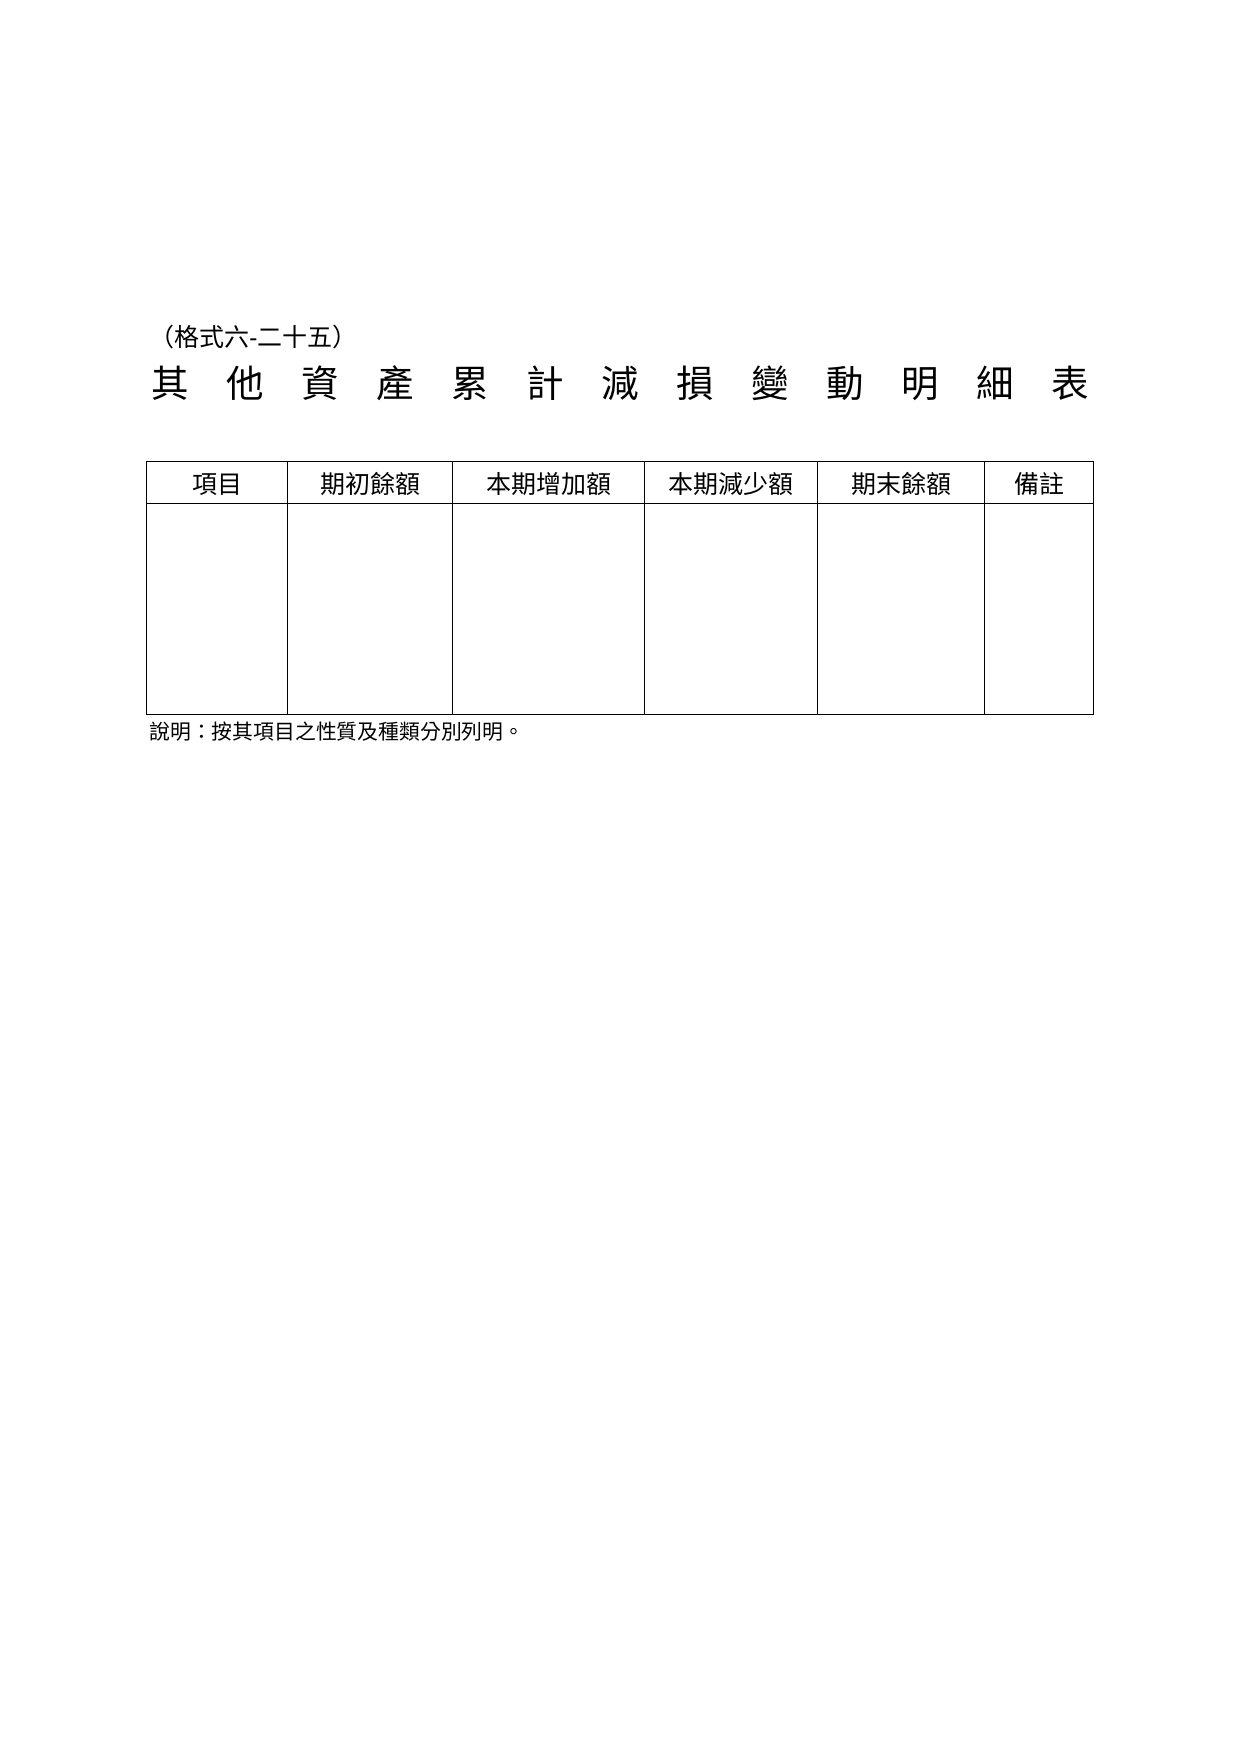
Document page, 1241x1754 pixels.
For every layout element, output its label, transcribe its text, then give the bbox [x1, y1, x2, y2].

table_cell [453, 588, 644, 630]
table_cell [288, 504, 452, 545]
table_cell [645, 504, 817, 545]
table_cell 本期增加額 [453, 462, 644, 503]
table_cell 其 他 資 產 累 計 減 損 變 動 明 細 表 [146, 354, 1094, 408]
table_cell [288, 588, 452, 630]
table_cell 本期減少額 [645, 462, 817, 503]
table_cell [985, 545, 1093, 587]
table_cell [147, 672, 287, 714]
table_cell [645, 630, 817, 672]
table_cell [645, 672, 817, 714]
table_cell [985, 630, 1093, 672]
table_cell [645, 588, 817, 630]
table_cell [818, 588, 984, 630]
table_cell [453, 672, 644, 714]
table_cell [453, 545, 644, 587]
table_cell [147, 545, 287, 587]
table_cell [147, 588, 287, 630]
table_cell [288, 630, 452, 672]
table_cell [453, 504, 644, 545]
table_cell [147, 630, 287, 672]
table_cell [288, 672, 452, 714]
table_cell [818, 672, 984, 714]
table_cell 說明：按其項目之性質及種類分別列明。 [146, 715, 1094, 779]
table_cell [818, 630, 984, 672]
table_cell [147, 504, 287, 545]
table_cell [818, 545, 984, 587]
table_cell [146, 408, 1094, 461]
table_cell [985, 672, 1093, 714]
table_cell 期初餘額 [288, 462, 452, 503]
table_cell [985, 504, 1093, 545]
table_cell [645, 545, 817, 587]
table_cell [453, 630, 644, 672]
table_cell 備註 [985, 462, 1093, 503]
table_cell [985, 588, 1093, 630]
table_cell [288, 545, 452, 587]
table_cell 期末餘額 [818, 462, 984, 503]
table_header （格式六-二十五） [146, 317, 1094, 353]
table_cell [818, 504, 984, 545]
table_cell 項目 [147, 462, 287, 503]
